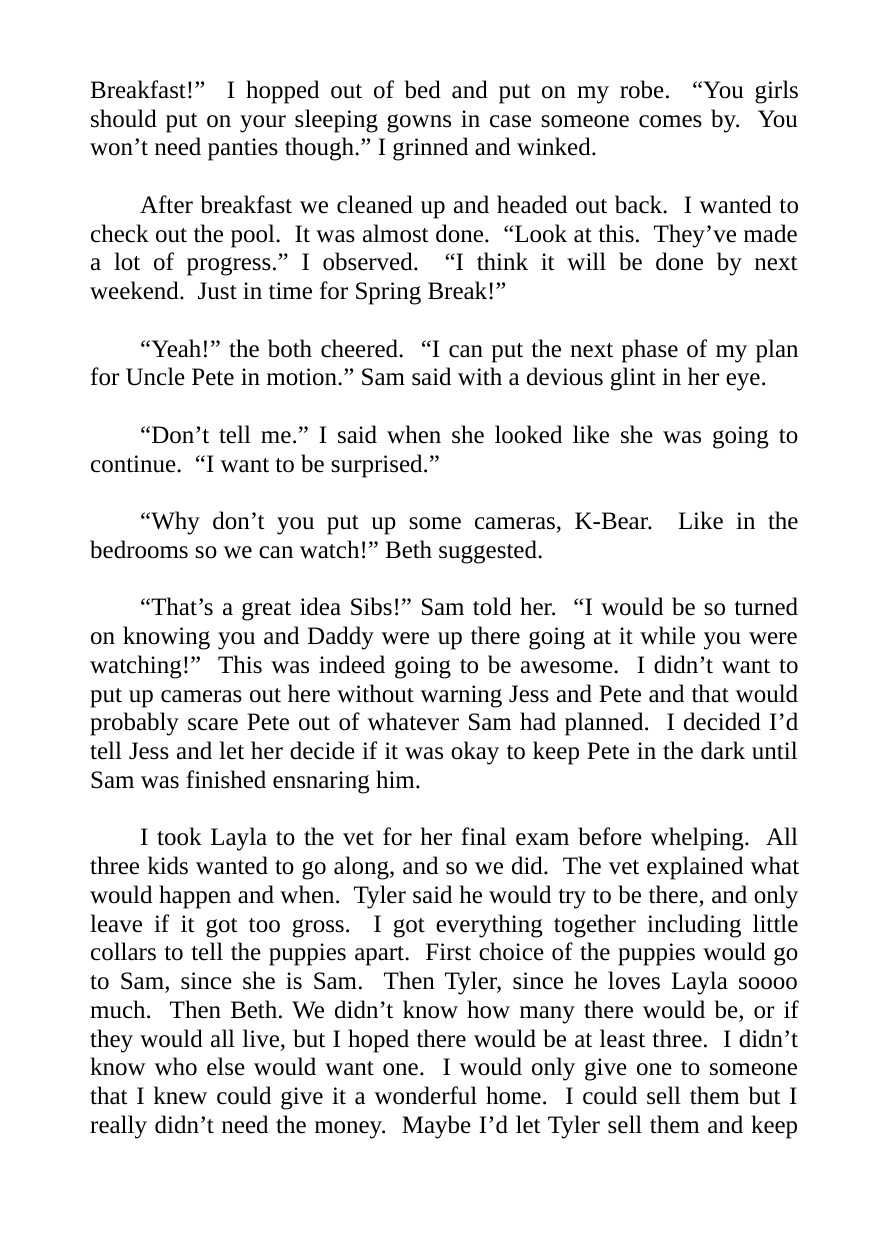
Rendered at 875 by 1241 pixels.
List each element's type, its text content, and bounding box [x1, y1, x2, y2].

text I took Layla to the vet for her final exam before whelping. All three kids wanted to go along, and so we did. The vet explained what would happen and when. Tyler said he would try to be there, and only leave if it got too gross. I got everything together including little collars to tell the puppies apart. First choice of the puppies would go to Sam, since she is Sam. Then Tyler, since he loves Layla soooo much. Then Beth. We didn’t know how many there would be, or if they would all live, but I hoped there would be at least three. I didn’t know who else would want one. I would only give one to someone that I knew could give it a wonderful home. I could sell them but I really didn’t need the money. Maybe I’d let Tyler sell them and keep [90, 822, 799, 1139]
text “Why don’t you put up some cameras, K-Bear. Like in the bedrooms so we can watch!” Beth suggested. [90, 506, 799, 564]
text “Yeah!” the both cheered. “I can put the next phase of my plan for Uncle Pete in motion.” Sam said with a devious glint in her eye. [90, 334, 799, 391]
text “That’s a great idea Sibs!” Sam told her. “I would be so turned on knowing you and Daddy were up there going at it while you were watching!” This was indeed going to be awesome. I didn’t want to put up cameras out here without warning Jess and Pete and that would probably scare Pete out of whatever Sam had planned. I decided I’d tell Jess and let her decide if it was okay to keep Pete in the dark until Sam was finished ensnaring him. [90, 592, 799, 794]
text “Don’t tell me.” I said when she looked like she was going to continue. “I want to be surprised.” [90, 420, 799, 477]
text After breakfast we cleaned up and headed out back. I wanted to check out the pool. It was almost done. “Look at this. They’ve made a lot of progress.” I observed. “I think it will be done by next weekend. Just in time for Spring Break!” [90, 190, 799, 305]
text Breakfast!” I hopped out of bed and put on my robe. “You girls should put on your sleeping gowns in case someone comes by. You won’t need panties though.” I grinned and winked. [90, 75, 799, 161]
